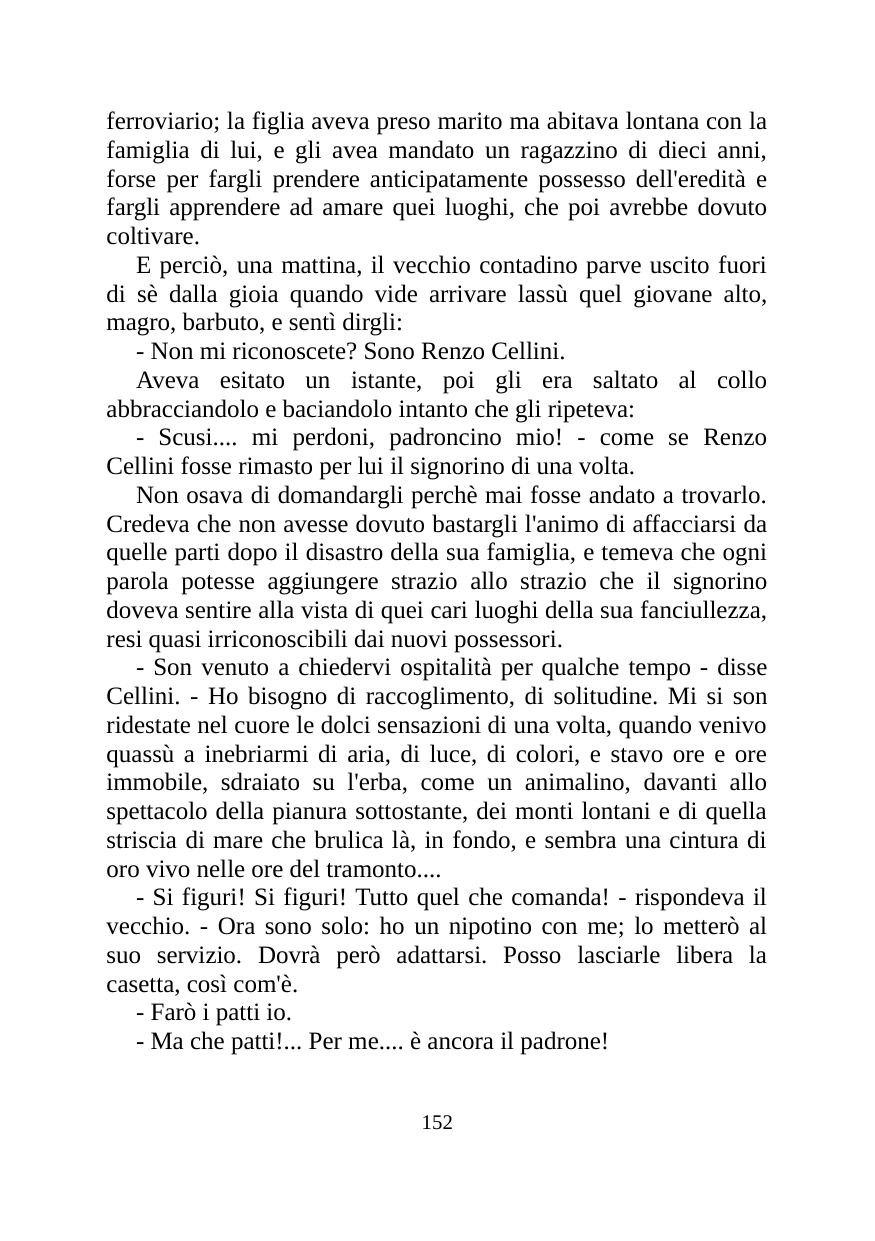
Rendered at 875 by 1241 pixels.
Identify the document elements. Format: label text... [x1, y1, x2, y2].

text - Si figuri! Si figuri! Tutto quel che comanda! - rispondeva il vecchio. - Ora sono solo: ho un nipotino con me; lo metterò al suo servizio. Dovrà però adattarsi. Posso lasciarle libera la casetta, così com'è. [106, 882, 768, 997]
text Aveva esitato un istante, poi gli era saltato al collo abbracciandolo e baciandolo intanto che gli ripeteva: [106, 365, 768, 422]
text - Farò i patti io. [106, 997, 768, 1026]
text E perciò, una mattina, il vecchio contadino parve uscito fuori di sè dalla gioia quando vide arrivare lassù quel giovane alto, magro, barbuto, e sentì dirgli: [106, 250, 768, 336]
text - Scusi.... mi perdoni, padroncino mio! - come se Renzo Cellini fosse rimasto per lui il signorino di una volta. [106, 422, 768, 480]
text - Non mi riconoscete? Sono Renzo Cellini. [106, 336, 768, 365]
text ferroviario; la figlia aveva preso marito ma abitava lontana con la famiglia di lui, e gli avea mandato un ragazzino di dieci anni, forse per fargli prendere anticipatamente possesso dell'eredità e fargli apprendere ad amare quei luoghi, che poi avrebbe dovuto coltivare. [106, 106, 768, 250]
text - Son venuto a chiedervi ospitalità per qualche tempo - disse Cellini. - Ho bisogno di raccoglimento, di solitudine. Mi si son ridestate nel cuore le dolci sensazioni di una volta, quando venivo quassù a inebriarmi di aria, di luce, di colori, e stavo ore e ore immobile, sdraiato su l'erba, come un animalino, davanti allo spettacolo della pianura sottostante, dei monti lontani e di quella striscia di mare che brulica là, in fondo, e sembra una cintura di oro vivo nelle ore del tramonto.... [106, 652, 768, 882]
text - Ma che patti!... Per me.... è ancora il padrone! [106, 1026, 768, 1055]
text Non osava di domandargli perchè mai fosse andato a trovarlo. Credeva che non avesse dovuto bastargli l'animo di affacciarsi da quelle parti dopo il disastro della sua famiglia, e temeva che ogni parola potesse aggiungere strazio allo strazio che il signorino doveva sentire alla vista di quei cari luoghi della sua fanciullezza, resi quasi irriconoscibili dai nuovi possessori. [106, 480, 768, 652]
